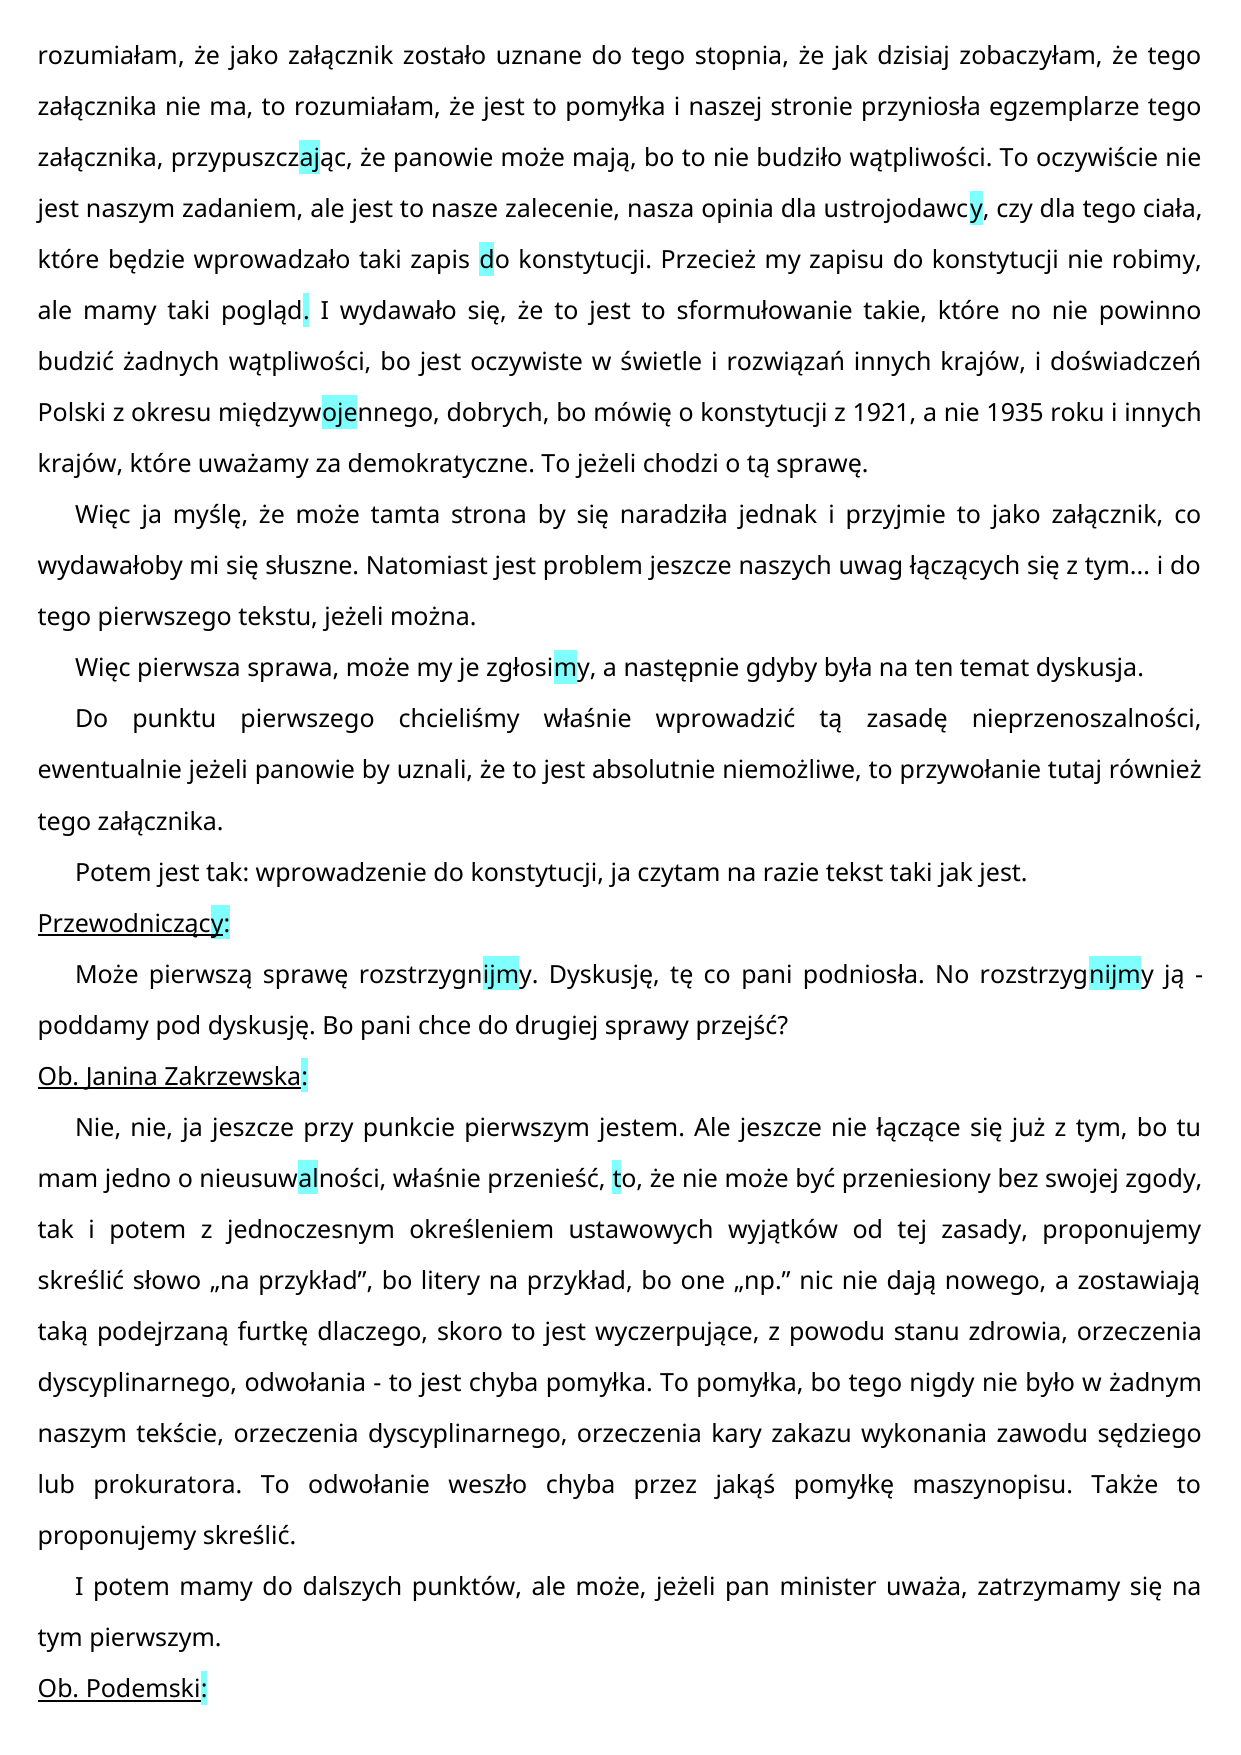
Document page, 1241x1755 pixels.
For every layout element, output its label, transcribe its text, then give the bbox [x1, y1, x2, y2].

text Więc ja myślę, że może tamta strona by się naradziła jednak i przyjmie to jako załącznik, co wydawałoby mi się słuszne. Natomiast jest problem jeszcze naszych uwag łączących się z tym... i do tego pierwszego tekstu, jeżeli można. [37, 497, 1203, 633]
text Nie, nie, ja jeszcze przy punkcie pierwszym jestem. Ale jeszcze nie łączące się już z tym, bo tu mam jedno o nieusuwalności, właśnie przenieść, to, że nie może być przeniesiony bez swojej zgody, tak i potem z jednoczesnym określeniem ustawowych wyjątków od tej zasady, proponujemy skreślić słowo „na przykład”, bo litery na przykład, bo one „np.” nic nie dają nowego, a zostawiają taką podejrzaną furtkę dlaczego, skoro to jest wyczerpujące, z powodu stanu zdrowia, orzeczenia dyscyplinarnego, odwołania - to jest chyba pomyłka. To pomyłka, bo tego nigdy nie było w żadnym naszym tekście, orzeczenia dyscyplinarnego, orzeczenia kary zakazu wykonania zawodu sędziego lub prokuratora. To odwołanie weszło chyba przez jakąś pomyłkę maszynopisu. Także to proponujemy skreślić. [37, 1109, 1203, 1552]
text Potem jest tak: wprowadzenie do konstytucji, ja czytam na razie tekst taki jak jest. [37, 854, 1203, 888]
text Więc pierwsza sprawa, może my je zgłosimy, a następnie gdyby była na ten temat dyskusja. [37, 650, 1203, 684]
text Ob. Janina Zakrzewska: [37, 1058, 1203, 1092]
text Może pierwszą sprawę rozstrzygnijmy. Dyskusję, tę co pani podniosła. No rozstrzygnijmy ją - poddamy pod dyskusję. Bo pani chce do drugiej sprawy przejść? [37, 956, 1203, 1041]
text Ob. Podemski: [37, 1671, 1203, 1705]
text Przewodniczący: [37, 905, 1203, 939]
text Do punktu pierwszego chcieliśmy właśnie wprowadzić tą zasadę nieprzenoszalności, ewentualnie jeżeli panowie by uznali, że to jest absolutnie niemożliwe, to przywołanie tutaj również tego załącznika. [37, 701, 1203, 837]
text I potem mamy do dalszych punktów, ale może, jeżeli pan minister uważa, zatrzymamy się na tym pierwszym. [37, 1569, 1203, 1654]
text rozumiałam, że jako załącznik zostało uznane do tego stopnia, że jak dzisiaj zobaczyłam, że tego załącznika nie ma, to rozumiałam, że jest to pomyłka i naszej stronie przyniosła egzemplarze tego załącznika, przypuszczając, że panowie może mają, bo to nie budziło wątpliwości. To oczywiście nie jest naszym zadaniem, ale jest to nasze zalecenie, nasza opinia dla ustrojodawcy, czy dla tego ciała, które będzie wprowadzało taki zapis do konstytucji. Przecież my zapisu do konstytucji nie robimy, ale mamy taki pogląd. I wydawało się, że to jest to sformułowanie takie, które no nie powinno budzić żadnych wątpliwości, bo jest oczywiste w świetle i rozwiązań innych krajów, i doświadczeń Polski z okresu międzywojennego, dobrych, bo mówię o konstytucji z 1921, a nie 1935 roku i innych krajów, które uważamy za demokratyczne. To jeżeli chodzi o tą sprawę. [37, 37, 1203, 480]
